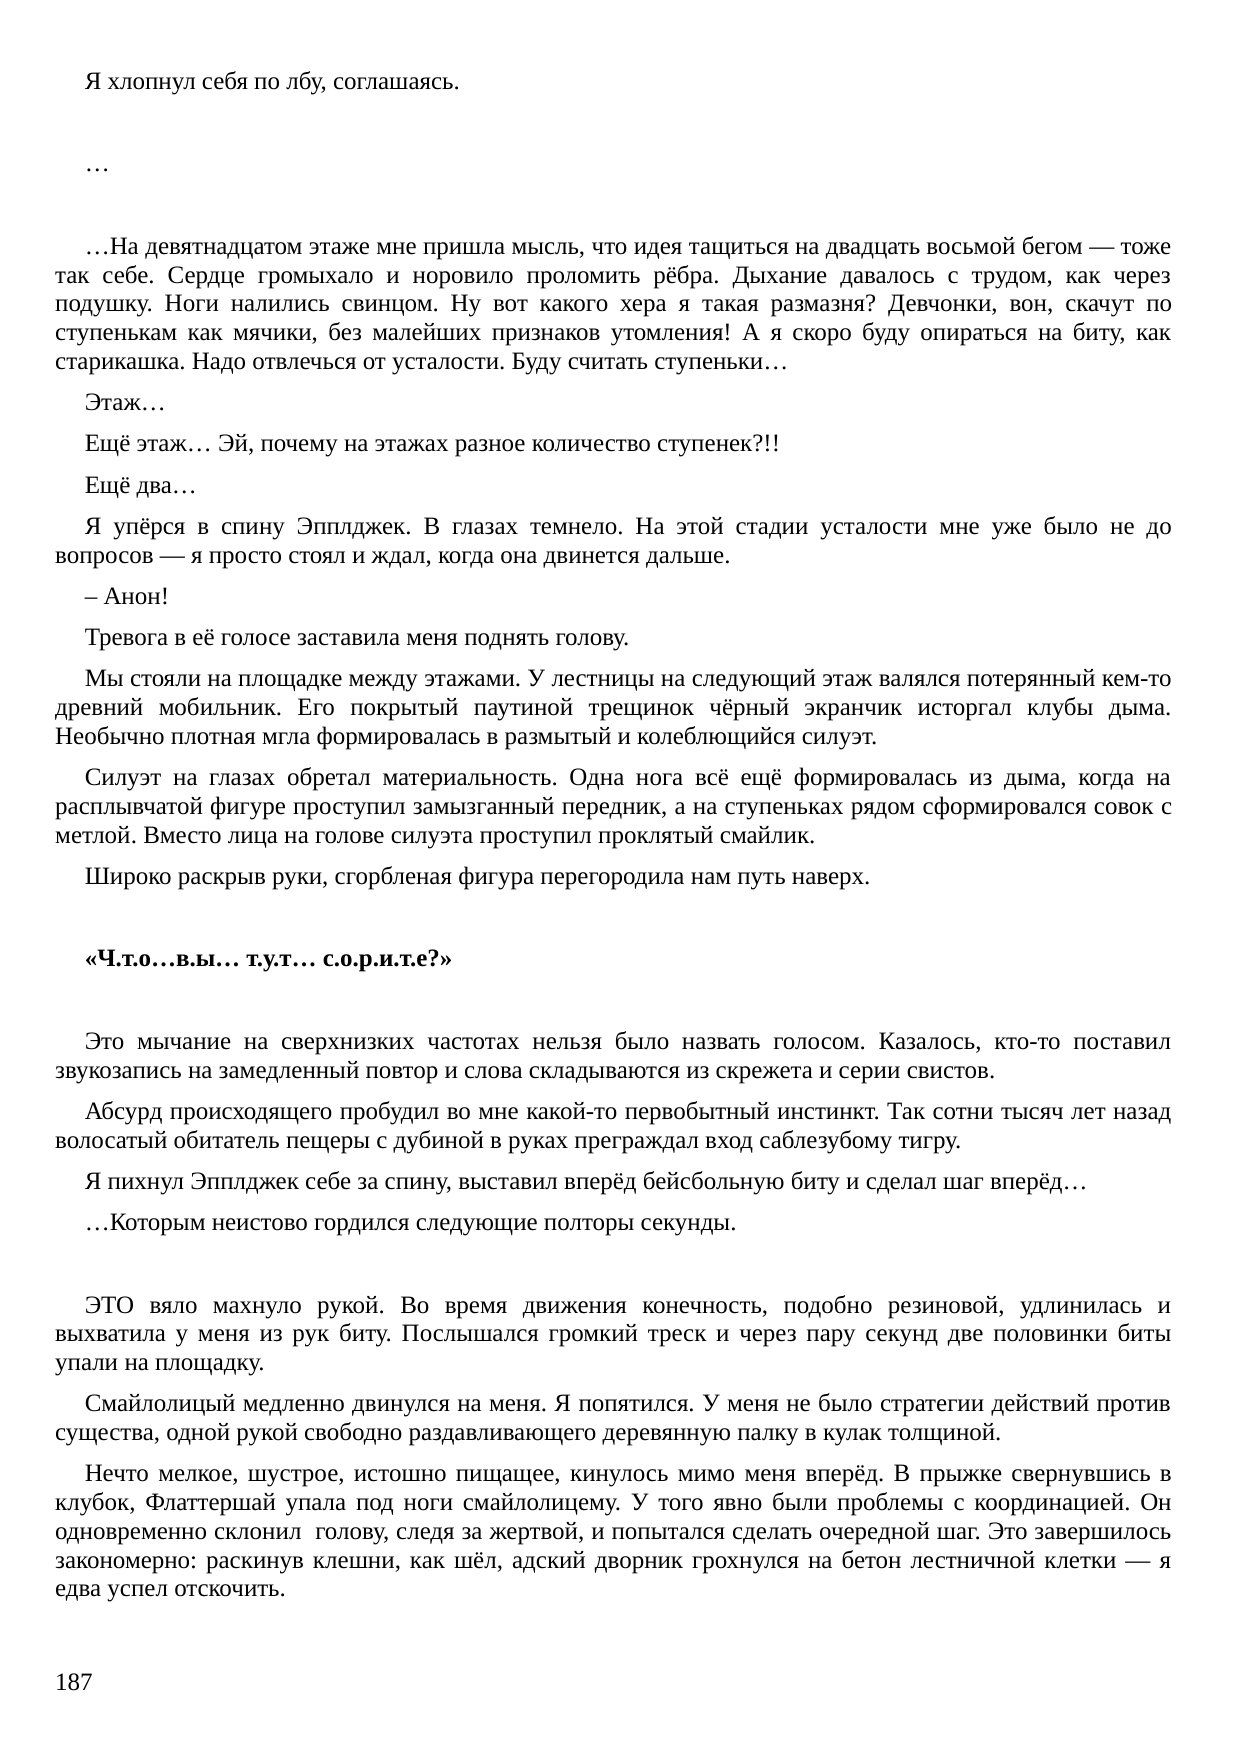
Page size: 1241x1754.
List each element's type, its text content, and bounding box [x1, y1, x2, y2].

text Этаж… [55, 387, 1173, 416]
text Нечто мелкое, шустрое, истошно пищащее, кинулось мимо меня вперёд. В прыжке свернувшись в клубок, Флаттершай упала под ноги смайлолицему. У того явно были проблемы с координацией. Он одновременно склонил голову, следя за жертвой, и попытался сделать очередной шаг. Это завершилось закономерно: раскинув клешни, как шёл, адский дворник грохнулся на бетон лестничной клетки — я едва успел отскочить. [55, 1458, 1173, 1602]
text … [55, 148, 1173, 177]
text «Ч.т.о…в.ы… т.у.т… с.о.р.и.т.е?» [55, 943, 1173, 972]
text Мы стояли на площадке между этажами. У лестницы на следующий этаж валялся потерянный кем-то древний мобильник. Его покрытый паутиной трещинок чёрный экранчик исторгал клубы дыма. Необычно плотная мгла формировалась в размытый и колеблющийся силуэт. [55, 663, 1173, 750]
text Абсурд происходящего пробудил во мне какой-то первобытный инстинкт. Так сотни тысяч лет назад волосатый обитатель пещеры с дубиной в руках преграждал вход саблезубому тигру. [55, 1096, 1173, 1153]
text Я хлопнул себя по лбу, соглашаясь. [55, 66, 1173, 95]
text …Которым неистово гордился следующие полторы секунды. [55, 1207, 1173, 1236]
text ЭТО вяло махнуло рукой. Во время движения конечность, подобно резиновой, удлинилась и выхватила у меня из рук биту. Послышался громкий треск и через пару секунд две половинки биты упали на площадку. [55, 1290, 1173, 1376]
text Широко раскрыв руки, сгорбленая фигура перегородила нам путь наверх. [55, 861, 1173, 890]
text – Анон! [55, 581, 1173, 610]
text Ещё два… [55, 470, 1173, 498]
text Тревога в её голосе заставила меня поднять голову. [55, 622, 1173, 651]
text Силуэт на глазах обретал материальность. Одна нога всё ещё формировалась из дыма, когда на расплывчатой фигуре проступил замызганный передник, а на ступеньках рядом сформировался совок с метлой. Вместо лица на голове силуэта проступил проклятый смайлик. [55, 762, 1173, 848]
text Смайлолицый медленно двинулся на меня. Я попятился. У меня не было стратегии действий против существа, одной рукой свободно раздавливающего деревянную палку в кулак толщиной. [55, 1388, 1173, 1446]
text Это мычание на сверхнизких частотах нельзя было назвать голосом. Казалось, кто-то поставил звукозапись на замедленный повтор и слова складываются из скрежета и серии свистов. [55, 1026, 1173, 1083]
text Я пихнул Эпплджек себе за спину, выставил вперёд бейсбольную биту и сделал шаг вперёд… [55, 1166, 1173, 1195]
text …На девятнадцатом этаже мне пришла мысль, что идея тащиться на двадцать восьмой бегом — тоже так себе. Сердце громыхало и норовило проломить рёбра. Дыхание давалось с трудом, как через подушку. Ноги налились свинцом. Ну вот какого хера я такая размазня? Девчонки, вон, скачут по ступенькам как мячики, без малейших признаков утомления! А я скоро буду опираться на биту, как старикашка. Надо отвлечься от усталости. Буду считать ступеньки… [55, 231, 1173, 375]
text Я упёрся в спину Эпплджек. В глазах темнело. На этой стадии усталости мне уже было не до вопросов — я просто стоял и ждал, когда она двинется дальше. [55, 511, 1173, 568]
text Ещё этаж… Эй, почему на этажах разное количество ступенек?!! [55, 428, 1173, 457]
